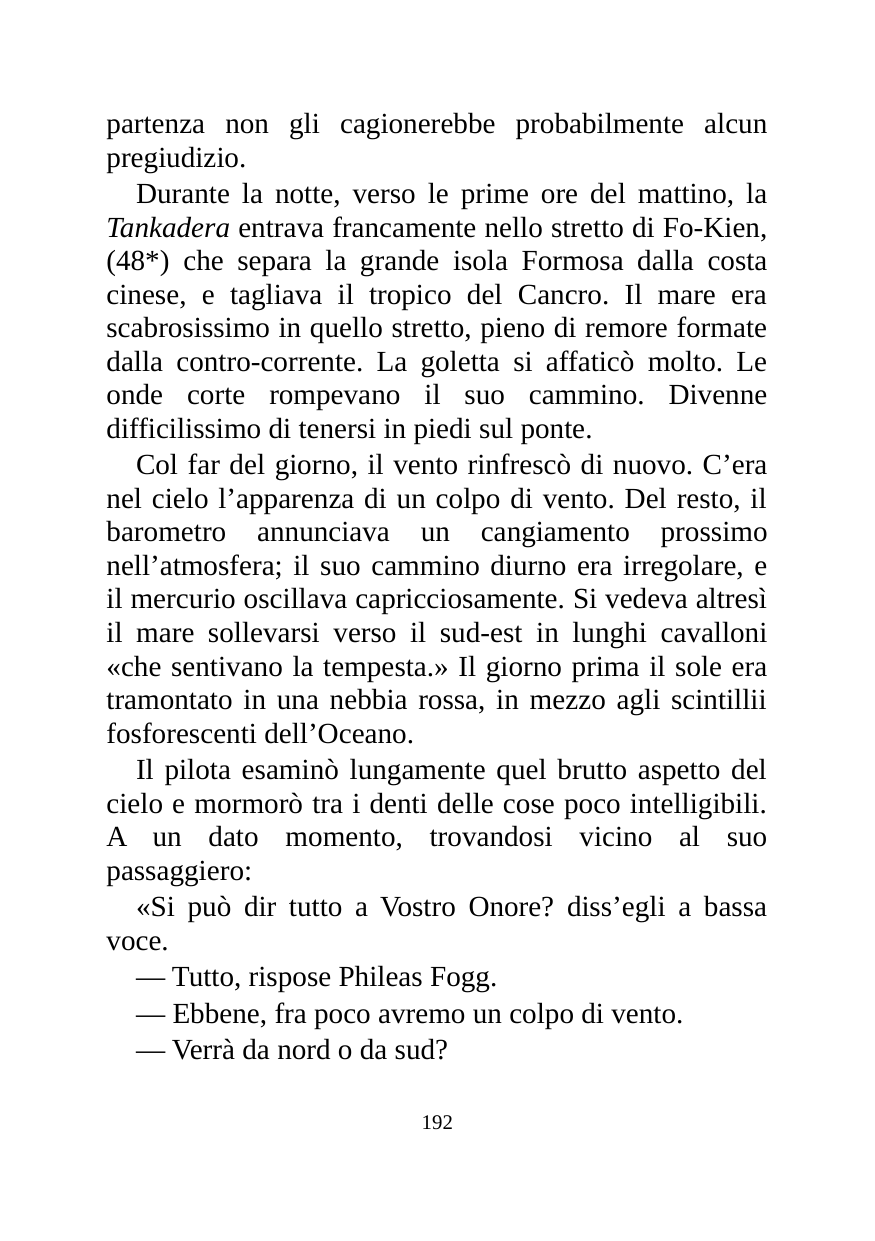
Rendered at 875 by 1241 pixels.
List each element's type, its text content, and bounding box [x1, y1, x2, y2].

text Durante la notte, verso le prime ore del mattino, la Tankadera entrava francamente nello stretto di Fo-Kien,(48*) che separa la grande isola Formosa dalla costa cinese, e tagliava il tropico del Cancro. Il mare era scabrosissimo in quello stretto, pieno di remore formate dalla contro-corrente. La goletta si affaticò molto. Le onde corte rompevano il suo cammino. Divenne difficilissimo di tenersi in piedi sul ponte. [106, 176, 768, 444]
text Il pilota esaminò lungamente quel brutto aspetto del cielo e mormorò tra i denti delle cose poco intelligibili. A un dato momento, trovandosi vicino al suo passaggiero: [106, 752, 768, 886]
text — Tutto, rispose Phileas Fogg. [106, 959, 768, 993]
text — Verrà da nord o da sud? [106, 1032, 768, 1066]
text «Si può dir tutto a Vostro Onore? diss’egli a bassa voce. [106, 889, 768, 956]
text Col far del giorno, il vento rinfrescò di nuovo. C’era nel cielo l’apparenza di un colpo di vento. Del resto, il barometro annunciava un cangiamento prossimo nell’atmosfera; il suo cammino diurno era irregolare, e il mercurio oscillava capricciosamente. Si vedeva altresì il mare sollevarsi verso il sud-est in lunghi cavalloni «che sentivano la tempesta.» Il giorno prima il sole era tramontato in una nebbia rossa, in mezzo agli scintillii fosforescenti dell’Oceano. [106, 447, 768, 749]
text — Ebbene, fra poco avremo un colpo di vento. [106, 996, 768, 1029]
text partenza non gli cagionerebbe probabilmente alcun pregiudizio. [106, 106, 768, 173]
